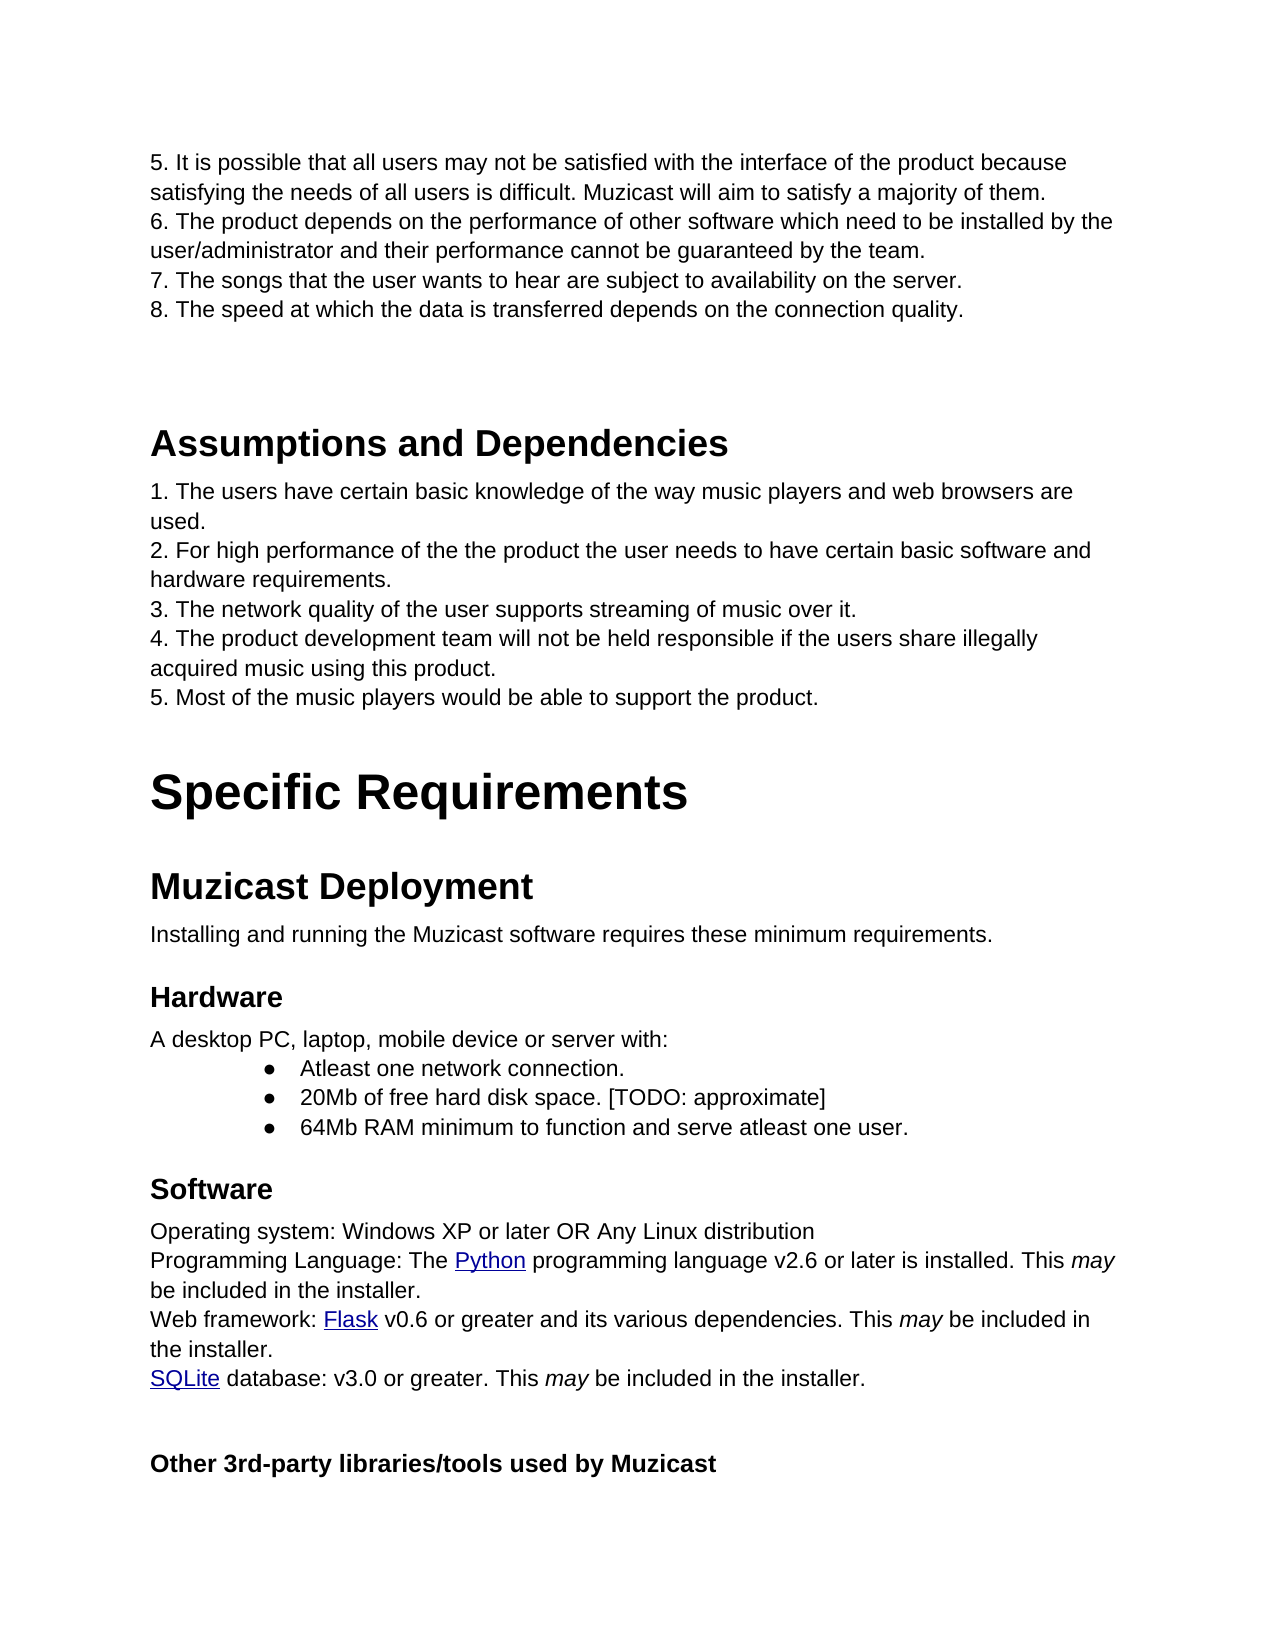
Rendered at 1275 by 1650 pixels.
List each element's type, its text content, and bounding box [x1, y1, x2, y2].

list Atleast one network connection. [262, 1056, 1125, 1081]
text SQLite database: v3.0 or greater. This may be included in the installer. [150, 1366, 1125, 1391]
subtitle Other 3rd-party libraries/tools used by Muzicast [150, 1449, 1125, 1477]
subtitle Hardware [150, 981, 1125, 1013]
text 5. It is possible that all users may not be satisfied with the interface of the product because satisfying the needs of all users is difficult. Muzicast will aim to satisfy a majority of them. [150, 150, 1125, 205]
text 4. The product development team will not be held responsible if the users share illegally acquired music using this product. [150, 626, 1125, 681]
text 5. Most of the music players would be able to support the product. [150, 684, 1125, 710]
text A desktop PC, laptop, mobile device or server with: [150, 1026, 1125, 1052]
text 1. The users have certain basic knowledge of the way music players and web browsers are used. [150, 479, 1125, 534]
text 7. The songs that the user wants to hear are subject to availability on the server. [150, 267, 1125, 293]
text 6. The product depends on the performance of other software which need to be installed by the user/administrator and their performance cannot be guaranteed by the team. [150, 209, 1125, 264]
text 3. The network quality of the user supports streaming of music over it. [150, 596, 1125, 622]
subtitle Assumptions and Dependencies [150, 422, 1125, 464]
subtitle Specific Requirements [150, 764, 1125, 820]
list 20Mb of free hard disk space. [TODO: approximate] [262, 1085, 1125, 1111]
text Web framework: Flask v0.6 or greater and its various dependencies. This may be included in the installer. [150, 1307, 1125, 1362]
text Installing and running the Muzicast software requires these minimum requirements. [150, 922, 1125, 948]
subtitle Muzicast Deployment [150, 866, 1125, 907]
text Operating system: Windows XP or later OR Any Linux distribution [150, 1219, 1125, 1244]
subtitle Software [150, 1173, 1125, 1206]
text Programming Language: The Python programming language v2.6 or later is installed. This may be included in the installer. [150, 1248, 1125, 1303]
text 8. The speed at which the data is transferred depends on the connection quality. [150, 297, 1125, 322]
text 2. For high performance of the the product the user needs to have certain basic software and hardware requirements. [150, 538, 1125, 593]
list 64Mb RAM minimum to function and serve atleast one user. [262, 1114, 1125, 1140]
